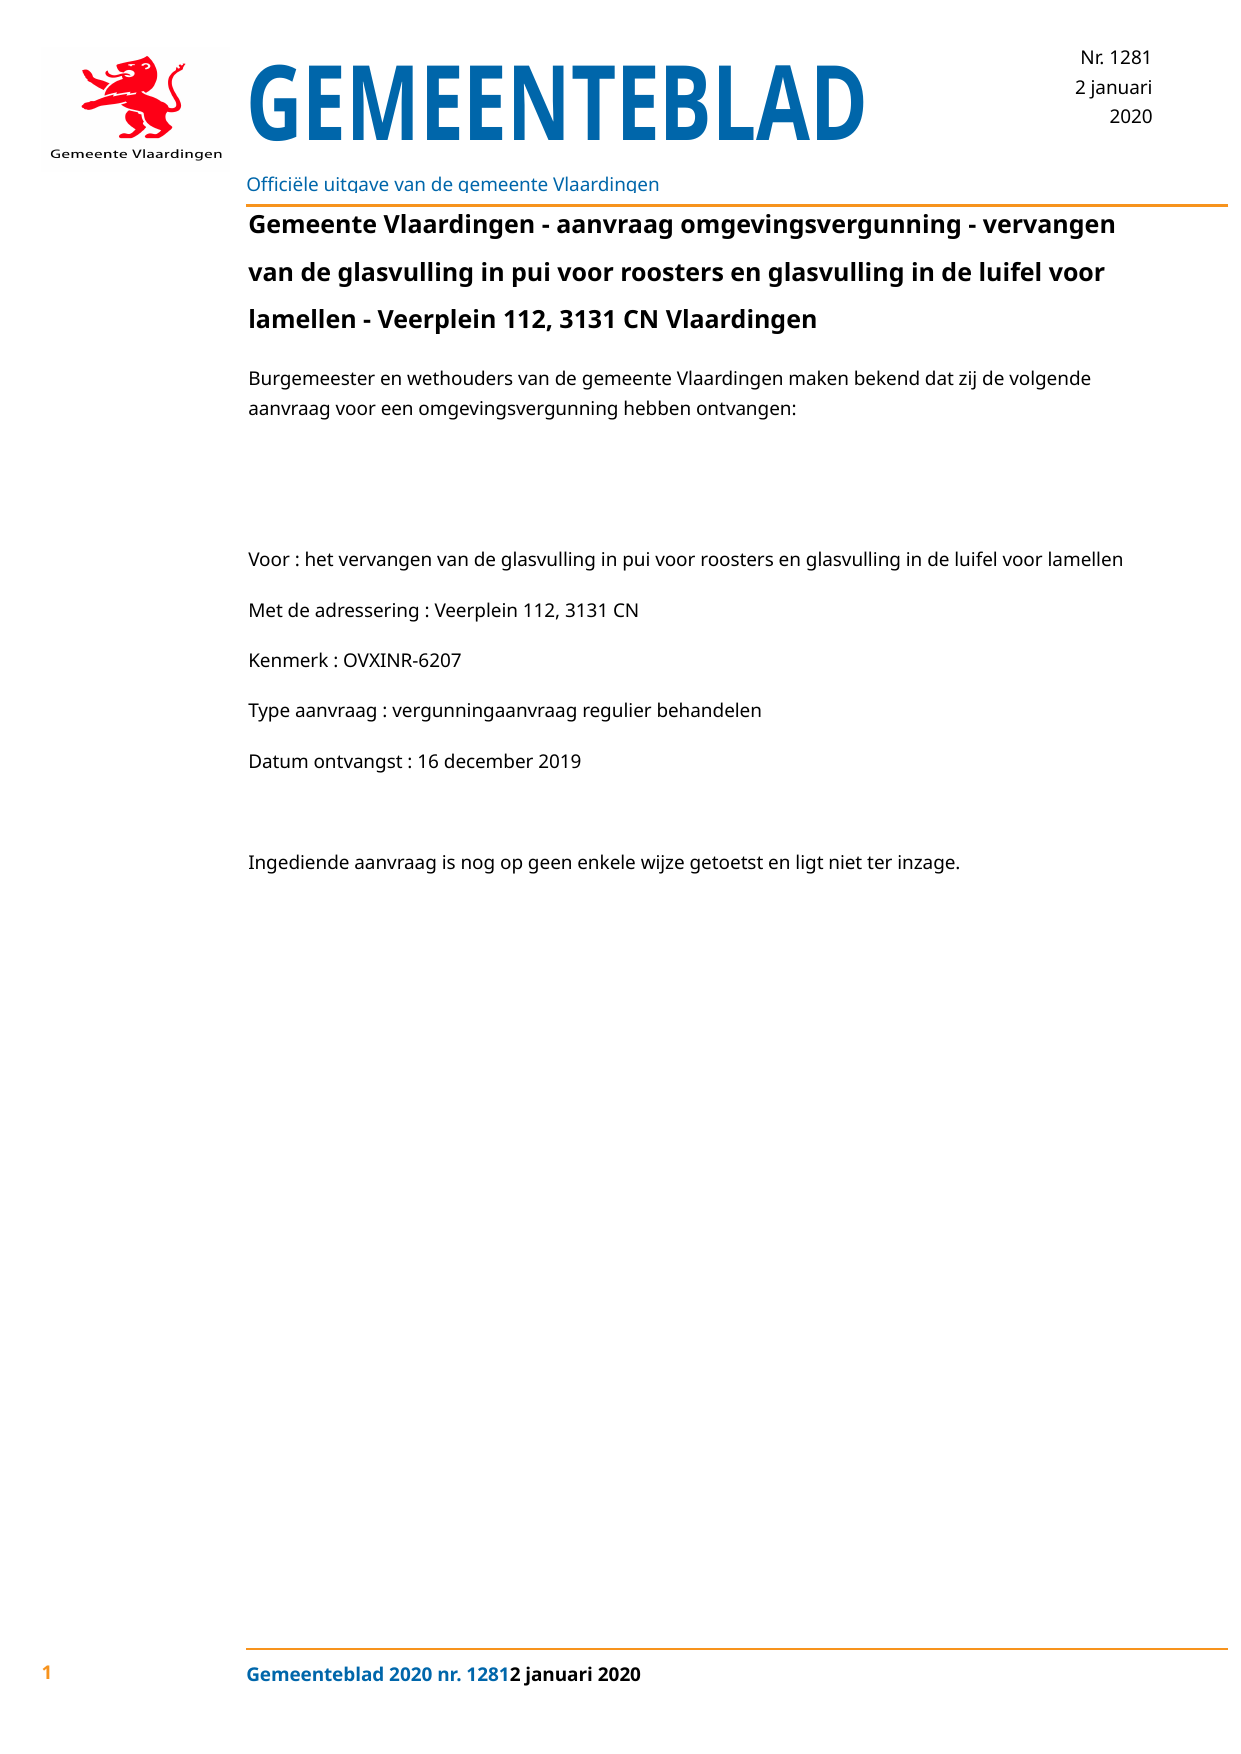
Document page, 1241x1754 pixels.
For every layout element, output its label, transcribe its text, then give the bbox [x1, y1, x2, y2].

text Gemeente Vlaardingen - aanvraag omgevingsvergunning - vervangen van de glasvulling in pui voor roosters en glasvulling in de luifel voor lamellen - Veerplein 112, 3131 CN Vlaardingen [248, 207, 1152, 336]
text Kenmerk : OVXINR-6207 [248, 647, 1152, 673]
text Type aanvraag : vergunningaanvraag regulier behandelen [248, 698, 1152, 723]
text Met de adressering : Veerplein 112, 3131 CN [248, 597, 1152, 622]
text Voor : het vervangen van de glasvulling in pui voor roosters en glasvulling in de luifel voor lamellen [248, 546, 1152, 572]
text Ingediende aanvraag is nog op geen enkele wijze getoetst en ligt niet ter inzage. [248, 849, 1152, 874]
text Datum ontvangst : 16 december 2019 [248, 748, 1152, 774]
text Burgemeester en wethouders van de gemeente Vlaardingen maken bekend dat zij de volgende aanvraag voor een omgevingsvergunning hebben ontvangen: [248, 366, 1152, 421]
picture [41, 47, 231, 172]
